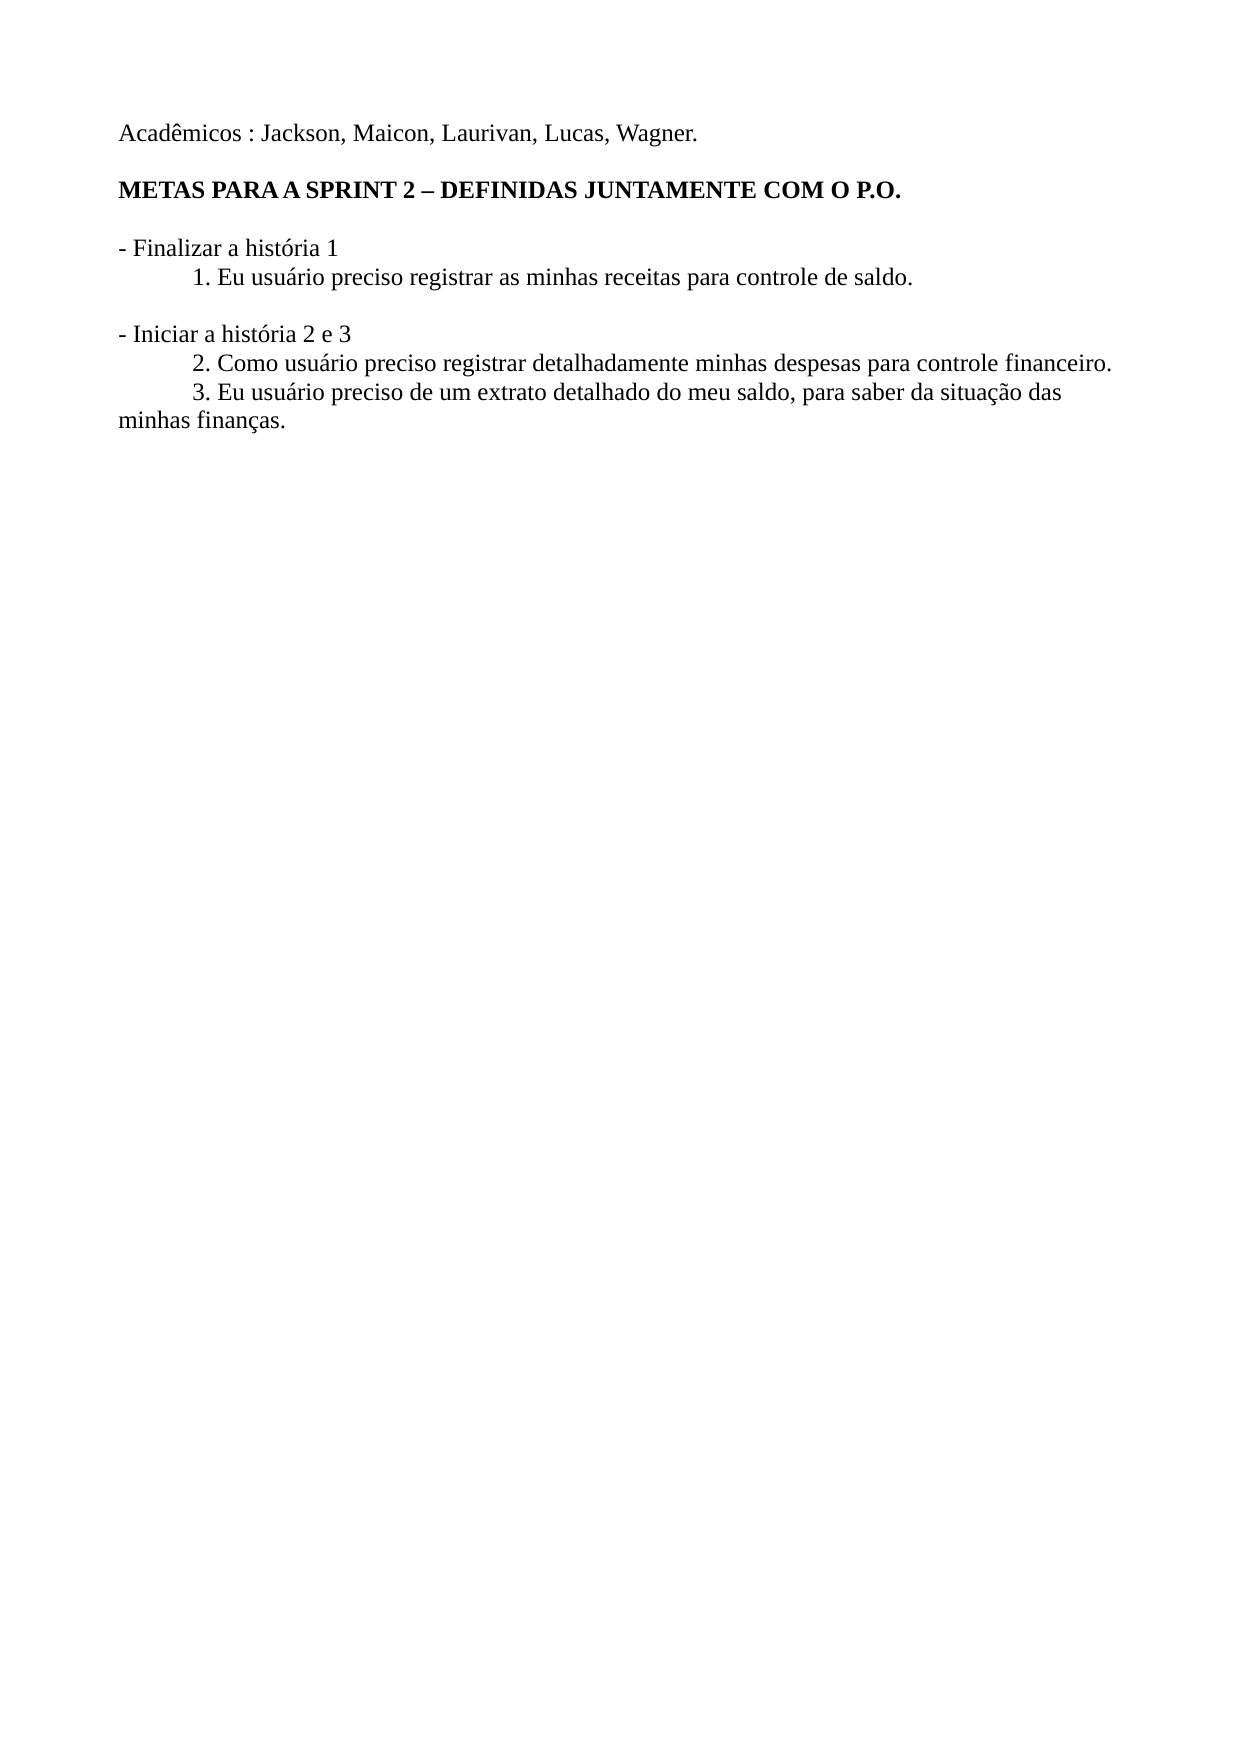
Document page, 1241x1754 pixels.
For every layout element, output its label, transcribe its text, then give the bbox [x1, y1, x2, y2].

text METAS PARA A SPRINT 2 – DEFINIDAS JUNTAMENTE COM O P.O. [118, 176, 1122, 204]
text - Finalizar a história 1 [118, 233, 1122, 262]
text Acadêmicos : Jackson, Maicon, Laurivan, Lucas, Wagner. [118, 118, 1122, 147]
text - Iniciar a história 2 e 3 [118, 319, 1122, 348]
text 2. Como usuário preciso registrar detalhadamente minhas despesas para controle financeiro. 3. Eu usuário preciso de um extrato detalhado do meu saldo, para saber da situação das minhas finanças. [118, 348, 1122, 434]
text 1. Eu usuário preciso registrar as minhas receitas para controle de saldo. [118, 262, 1122, 291]
